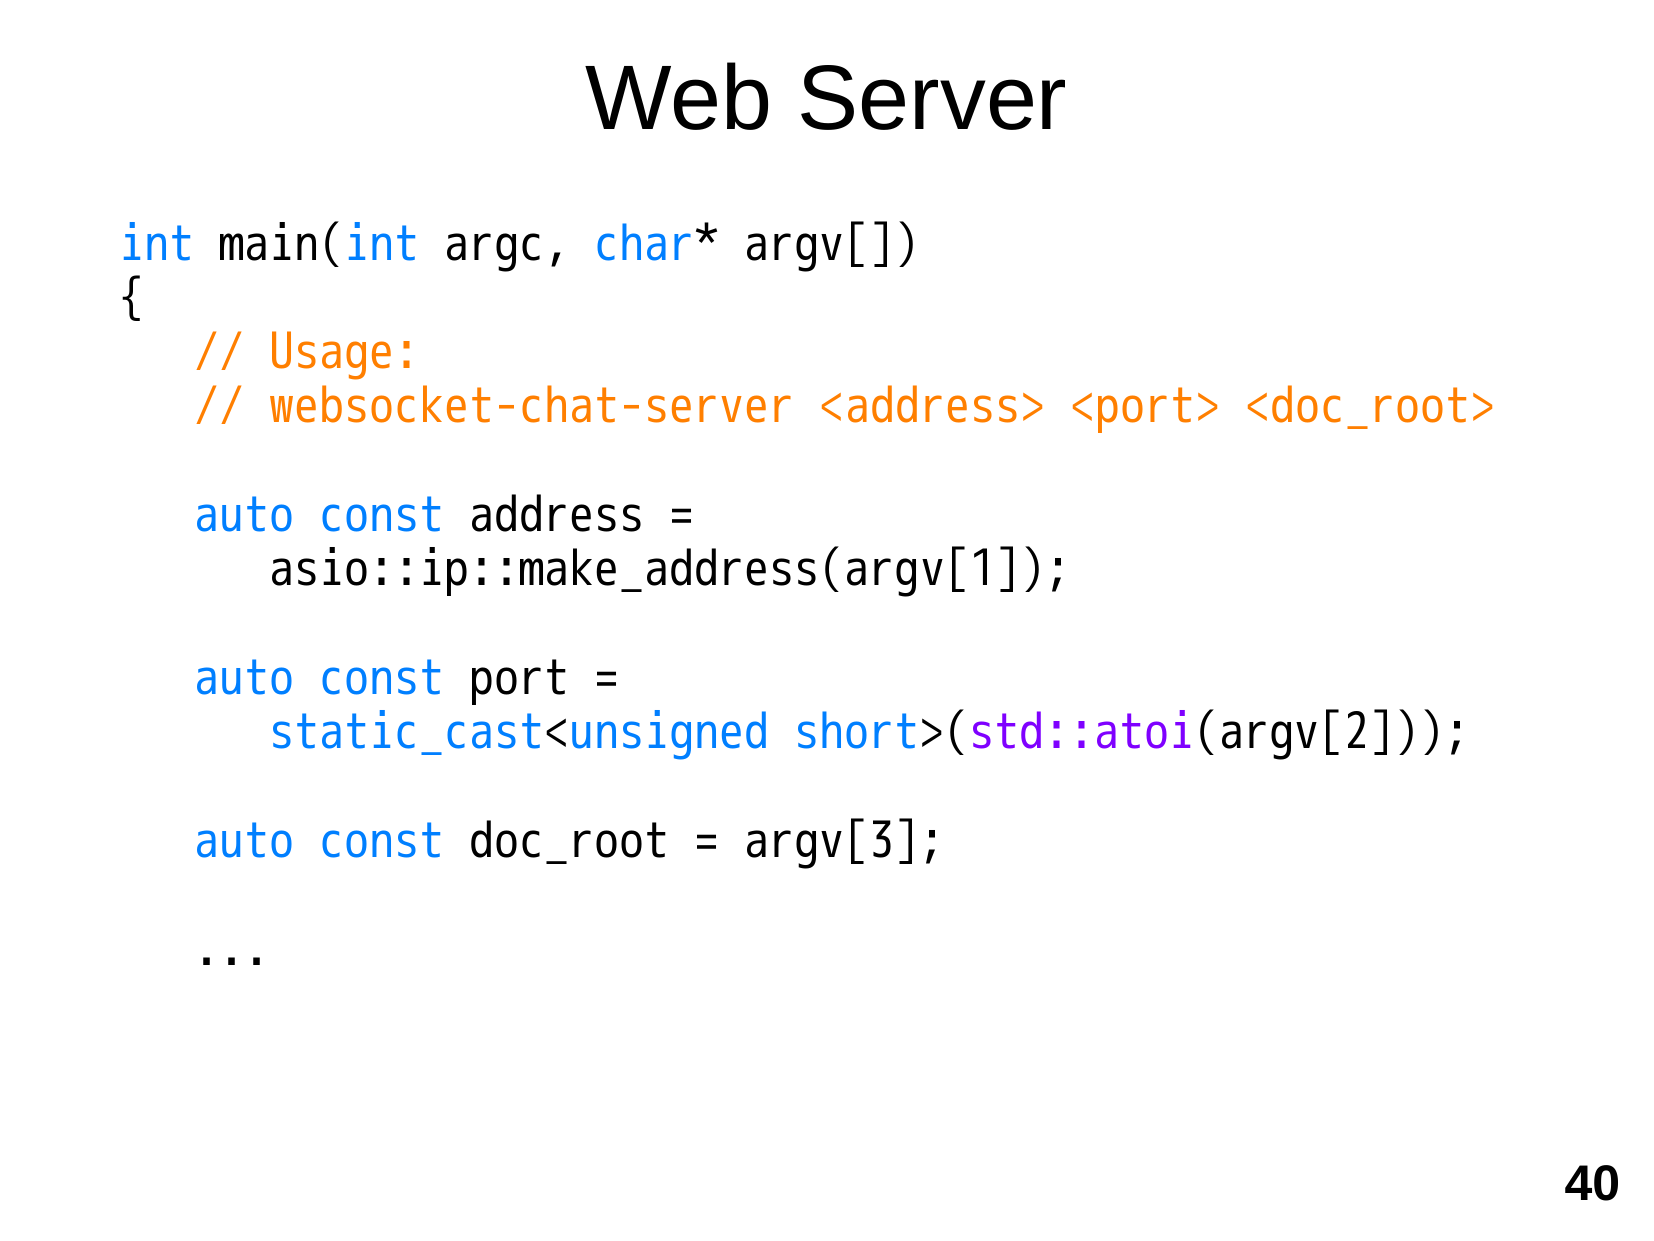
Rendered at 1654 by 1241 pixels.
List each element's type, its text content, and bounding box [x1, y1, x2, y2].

title Web Server [82, 15, 1571, 181]
text_box int main(int argc, char* argv[]) { // Usage: // websocket-chat-server <address> <port> <doc_root> auto const address = asio::ip::make_address(argv[1]); auto const port = static_cast<unsigned short>(std::atoi(argv[2])); auto const doc_root = argv[3]; ... [104, 210, 1575, 985]
